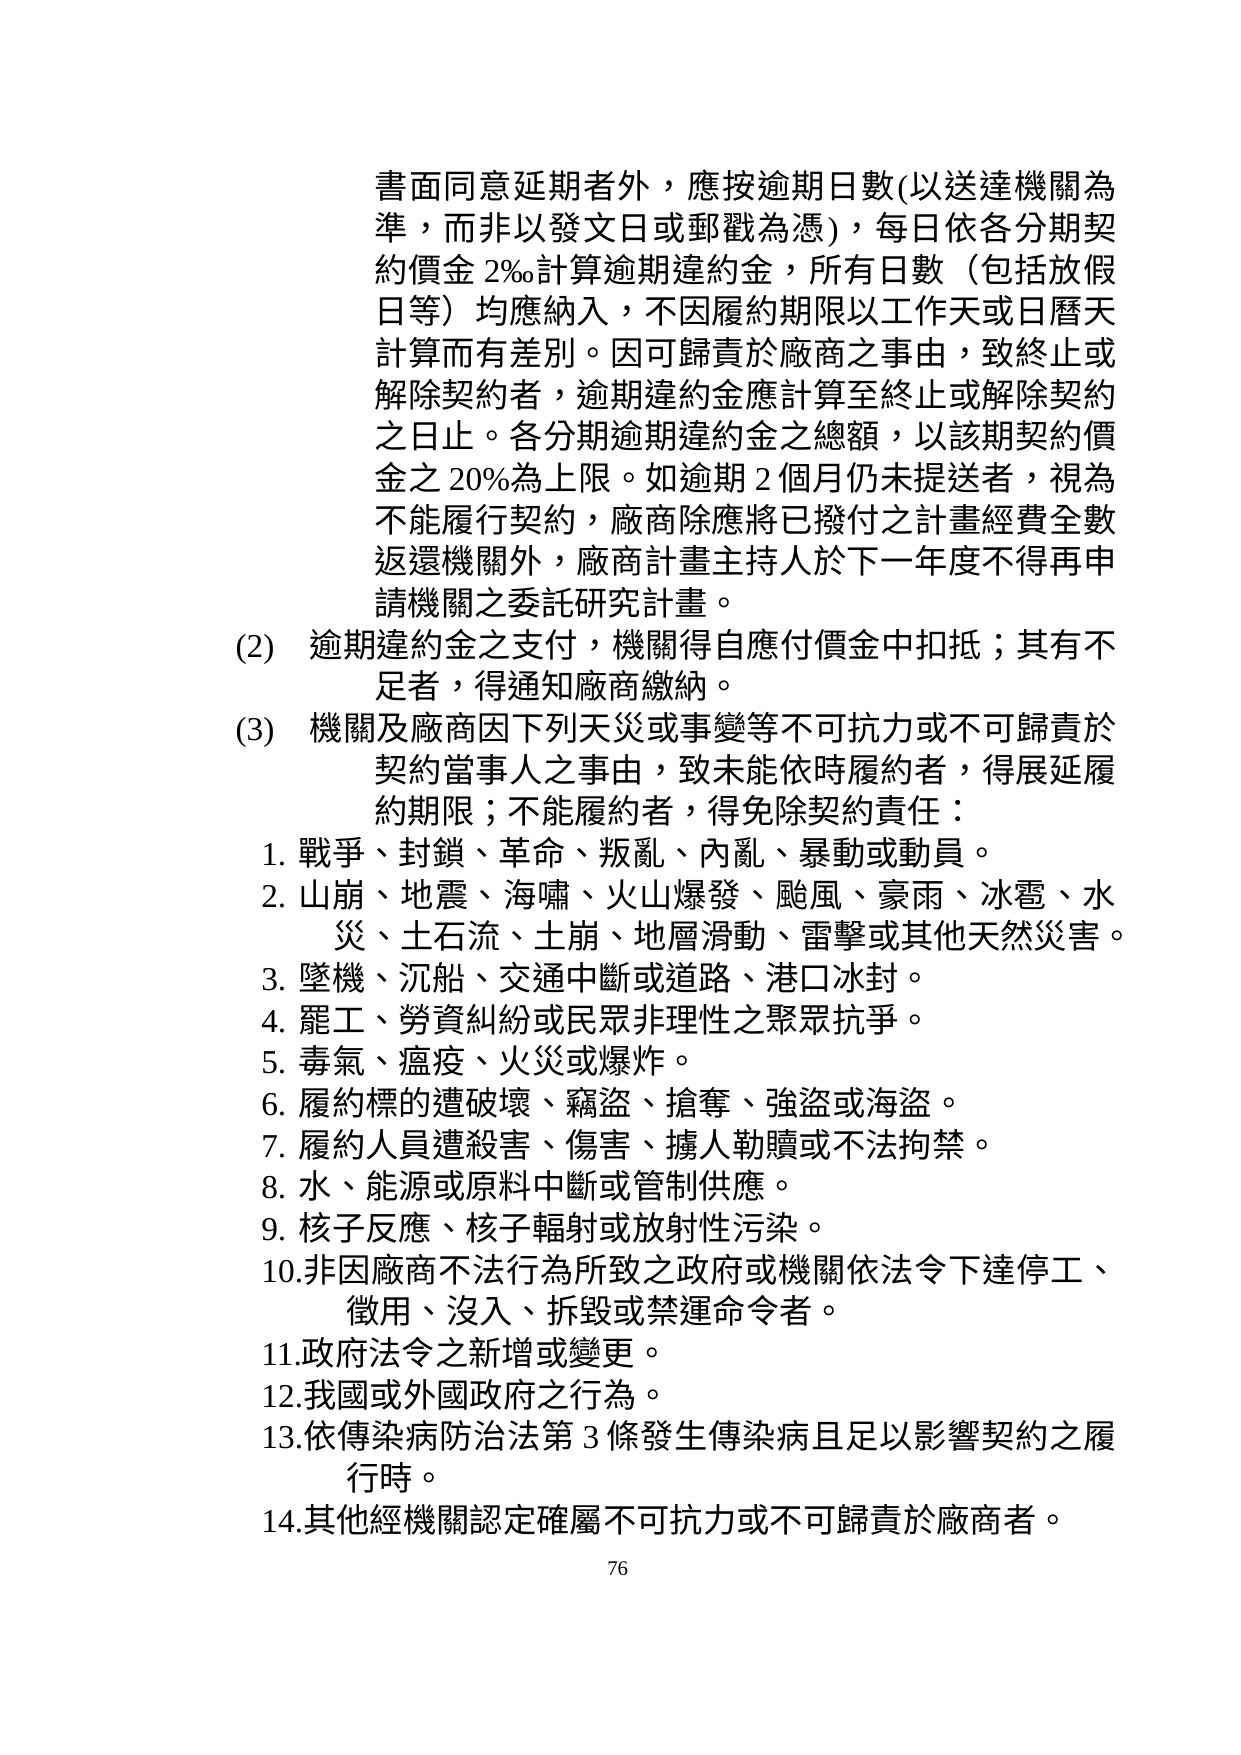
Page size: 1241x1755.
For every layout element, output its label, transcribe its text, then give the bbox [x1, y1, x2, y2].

list 戰爭、封鎖、革命、叛亂、內亂、暴動或動員。 [261, 832, 1117, 874]
list 履約人員遭殺害、傷害、擄人勒贖或不法拘禁。 [261, 1124, 1117, 1166]
list 依傳染病防治法第3條發生傳染病且足以影響契約之履行時。 [261, 1416, 1117, 1499]
list 其他經機關認定確屬不可抗力或不可歸責於廠商者。 [261, 1499, 1117, 1541]
list 逾期違約金之支付，機關得自應付價金中扣抵；其有不足者，得通知廠商繳納。 [235, 624, 1117, 707]
list 核子反應、核子輻射或放射性污染。 [261, 1207, 1117, 1249]
list 毒氣、瘟疫、火災或爆炸。 [261, 1041, 1117, 1082]
list 書面同意延期者外，應按逾期日數(以送達機關為準，而非以發文日或郵戳為憑)，每日依各分期契約價金2‰計算逾期違約金，所有日數（包括放假日等）均應納入，不因履約期限以工作天或日曆天計算而有差別。因可歸責於廠商之事由，致終止或解除契約者，逾期違約金應計算至終止或解除契約之日止。各分期逾期違約金之總額，以該期契約價金之20%為上限。如逾期2個月仍未提送者，視為不能履行契約，廠商除應將已撥付之計畫經費全數返還機關外，廠商計畫主持人於下一年度不得再申請機關之委託研究計畫。 [235, 166, 1117, 624]
list 機關及廠商因下列天災或事變等不可抗力或不可歸責於契約當事人之事由，致未能依時履約者，得展延履約期限；不能履約者，得免除契約責任： [235, 707, 1117, 832]
list 罷工、勞資糾紛或民眾非理性之聚眾抗爭。 [261, 999, 1117, 1041]
list 水、能源或原料中斷或管制供應。 [261, 1166, 1117, 1207]
list 我國或外國政府之行為。 [261, 1374, 1117, 1416]
list 履約標的遭破壞、竊盜、搶奪、強盜或海盜。 [261, 1082, 1117, 1124]
list 墜機、沉船、交通中斷或道路、港口冰封。 [261, 957, 1117, 999]
list 山崩、地震、海嘯、火山爆發、颱風、豪雨、冰雹、水災、土石流、土崩、地層滑動、雷擊或其他天然災害。 [261, 874, 1117, 957]
list 政府法令之新增或變更。 [261, 1332, 1117, 1374]
list 非因廠商不法行為所致之政府或機關依法令下達停工、徵用、沒入、拆毀或禁運命令者。 [261, 1249, 1117, 1332]
